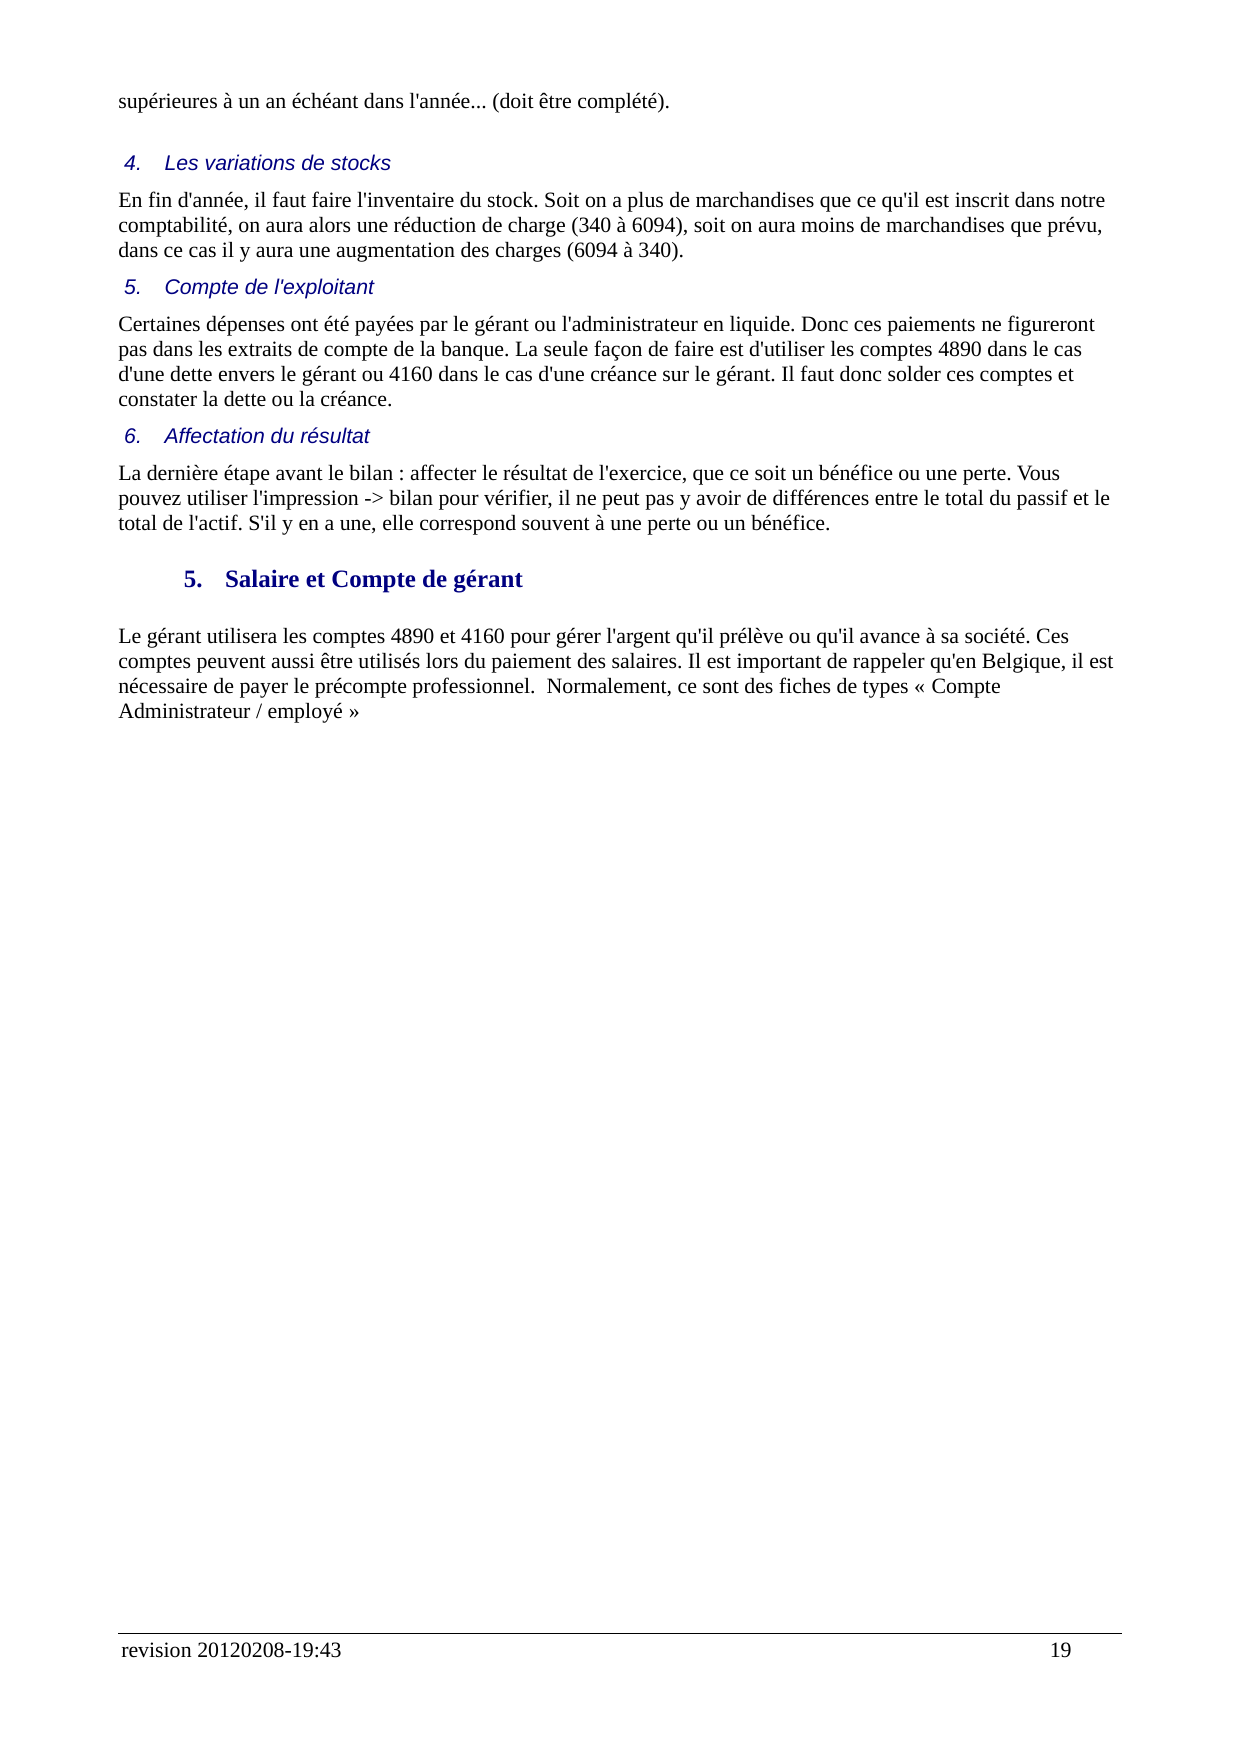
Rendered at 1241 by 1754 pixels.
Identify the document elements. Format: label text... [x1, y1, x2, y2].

text supérieures à un an échéant dans l'année... (doit être complété). [118, 88, 1122, 114]
subtitle Les variations de stocks [118, 151, 1122, 175]
subtitle Affectation du résultat [118, 423, 1122, 448]
text En fin d'année, il faut faire l'inventaire du stock. Soit on a plus de marchandises que ce qu'il est inscrit dans notre comptabilité, on aura alors une réduction de charge (340 à 6094), soit on aura moins de marchandises que prévu, dans ce cas il y aura une augmentation des charges (6094 à 340). [118, 187, 1122, 263]
text Certaines dépenses ont été payées par le gérant ou l'administrateur en liquide. Donc ces paiements ne figureront pas dans les extraits de compte de la banque. La seule façon de faire est d'utiliser les comptes 4890 dans le cas d'une dette envers le gérant ou 4160 dans le cas d'une créance sur le gérant. Il faut donc solder ces comptes et constater la dette ou la créance. [118, 311, 1122, 411]
text Le gérant utilisera les comptes 4890 et 4160 pour gérer l'argent qu'il prélève ou qu'il avance à sa société. Ces comptes peuvent aussi être utilisés lors du paiement des salaires. Il est important de rappeler qu'en Belgique, il est nécessaire de payer le précompte professionnel. Normalement, ce sont des fiches de types « Compte Administrateur / employé » [118, 623, 1122, 724]
text La dernière étape avant le bilan : affecter le résultat de l'exercice, que ce soit un bénéfice ou une perte. Vous pouvez utiliser l'impression -> bilan pour vérifier, il ne peut pas y avoir de différences entre le total du passif et le total de l'actif. S'il y en a une, elle correspond souvent à une perte ou un bénéfice. [118, 459, 1122, 535]
subtitle Salaire et Compte de gérant [177, 564, 1122, 593]
subtitle Compte de l'exploitant [118, 274, 1122, 299]
